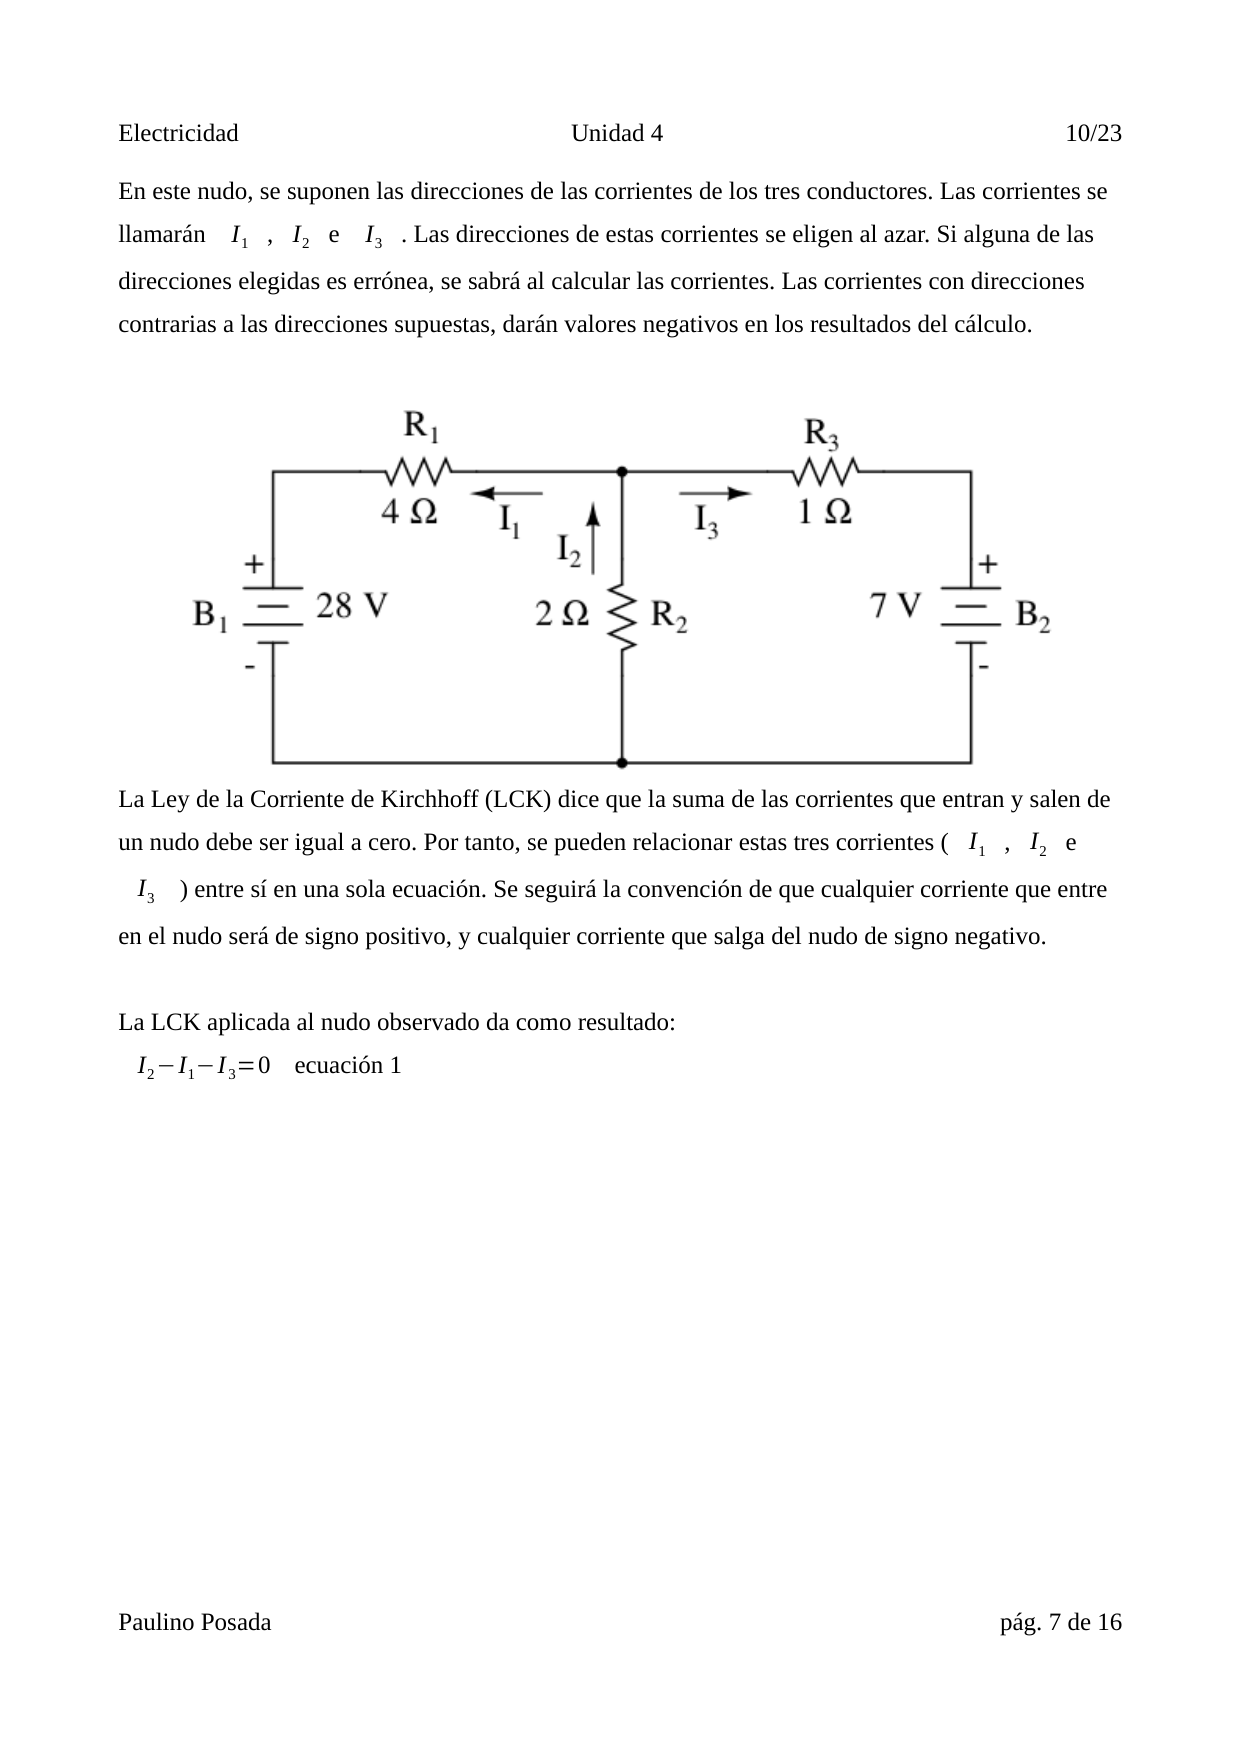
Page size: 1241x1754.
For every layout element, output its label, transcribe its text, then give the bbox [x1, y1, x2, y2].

text En este nudo, se suponen las direcciones de las corrientes de los tres conductores. Las corrientes se llamarán ,e . Las direcciones de estas corrientes se eligen al azar. Si alguna de las direcciones elegidas es errónea, se sabrá al calcular las corrientes. Las corrientes con direcciones contrarias a las direcciones supuestas, darán valores negativos en los resultados del cálculo. [118, 176, 1122, 338]
picture [166, 395, 1074, 782]
text La LCK aplicada al nudo observado da como resultado: [118, 1007, 1122, 1036]
text La Ley de la Corriente de Kirchhoff (LCK) dice que la suma de las corrientes que entran y salen de un nudo debe ser igual a cero. Por tanto, se pueden relacionar estas tres corrientes (,e ) entre sí en una sola ecuación. Se seguirá la convención de que cualquier corriente que entre en el nudo será de signo positivo, y cualquier corriente que salga del nudo de signo negativo. [118, 784, 1122, 949]
text ecuación 1 [118, 1050, 1122, 1083]
